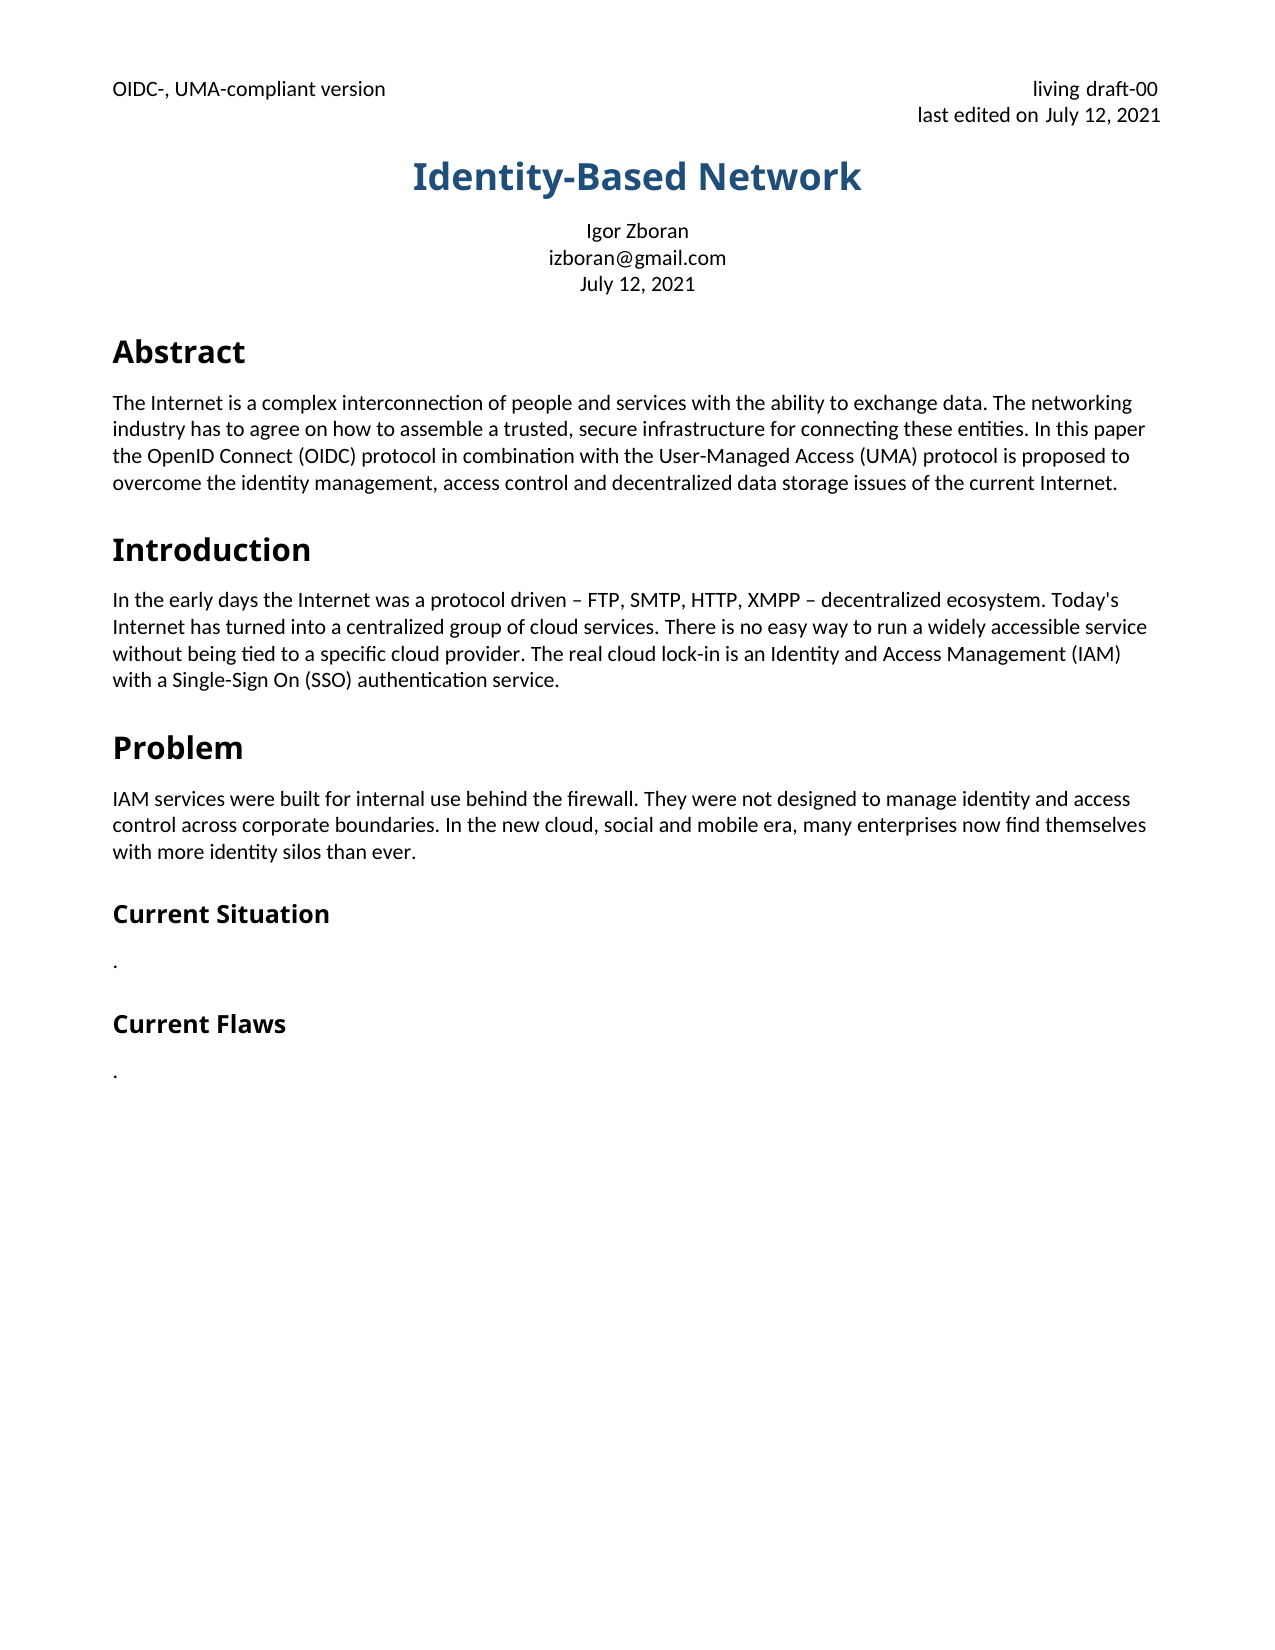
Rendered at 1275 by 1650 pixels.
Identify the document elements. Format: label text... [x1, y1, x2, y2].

text IAM services were built for internal use behind the firewall. They were not designed to manage identity and access control across corporate boundaries. In the new cloud, social and mobile era, many enterprises now find themselves with more identity silos than ever. [112, 785, 1162, 865]
text Identity-Based Network [112, 150, 1162, 201]
text Introduction [112, 528, 1162, 570]
text July 12, 2021 [112, 271, 1162, 297]
text Current Situation [112, 897, 1162, 931]
text Abstract [112, 330, 1162, 372]
text . [112, 1057, 1162, 1084]
text In the early days the Internet was a protocol driven – FTP, SMTP, HTTP, XMPP – decentralized ecosystem. Today's Internet has turned into a centralized group of cloud services. There is no easy way to run a widely accessible service without being tied to a specific cloud provider. The real cloud lock-in is an Identity and Access Management (IAM) with a Single-Sign On (SSO) authentication service. [112, 587, 1162, 693]
text izboran@gmail.com [112, 244, 1162, 271]
text Igor Zboran [112, 217, 1162, 244]
text Problem [112, 726, 1162, 768]
text . [112, 947, 1162, 974]
text Current Flaws [112, 1007, 1162, 1041]
text The Internet is a complex interconnection of people and services with the ability to exchange data. The networking industry has to agree on how to assemble a trusted, secure infrastructure for connecting these entities. In this paper the OpenID Connect (OIDC) protocol in combination with the User-Managed Access (UMA) protocol is proposed to overcome the identity management, access control and decentralized data storage issues of the current Internet. [112, 389, 1162, 495]
